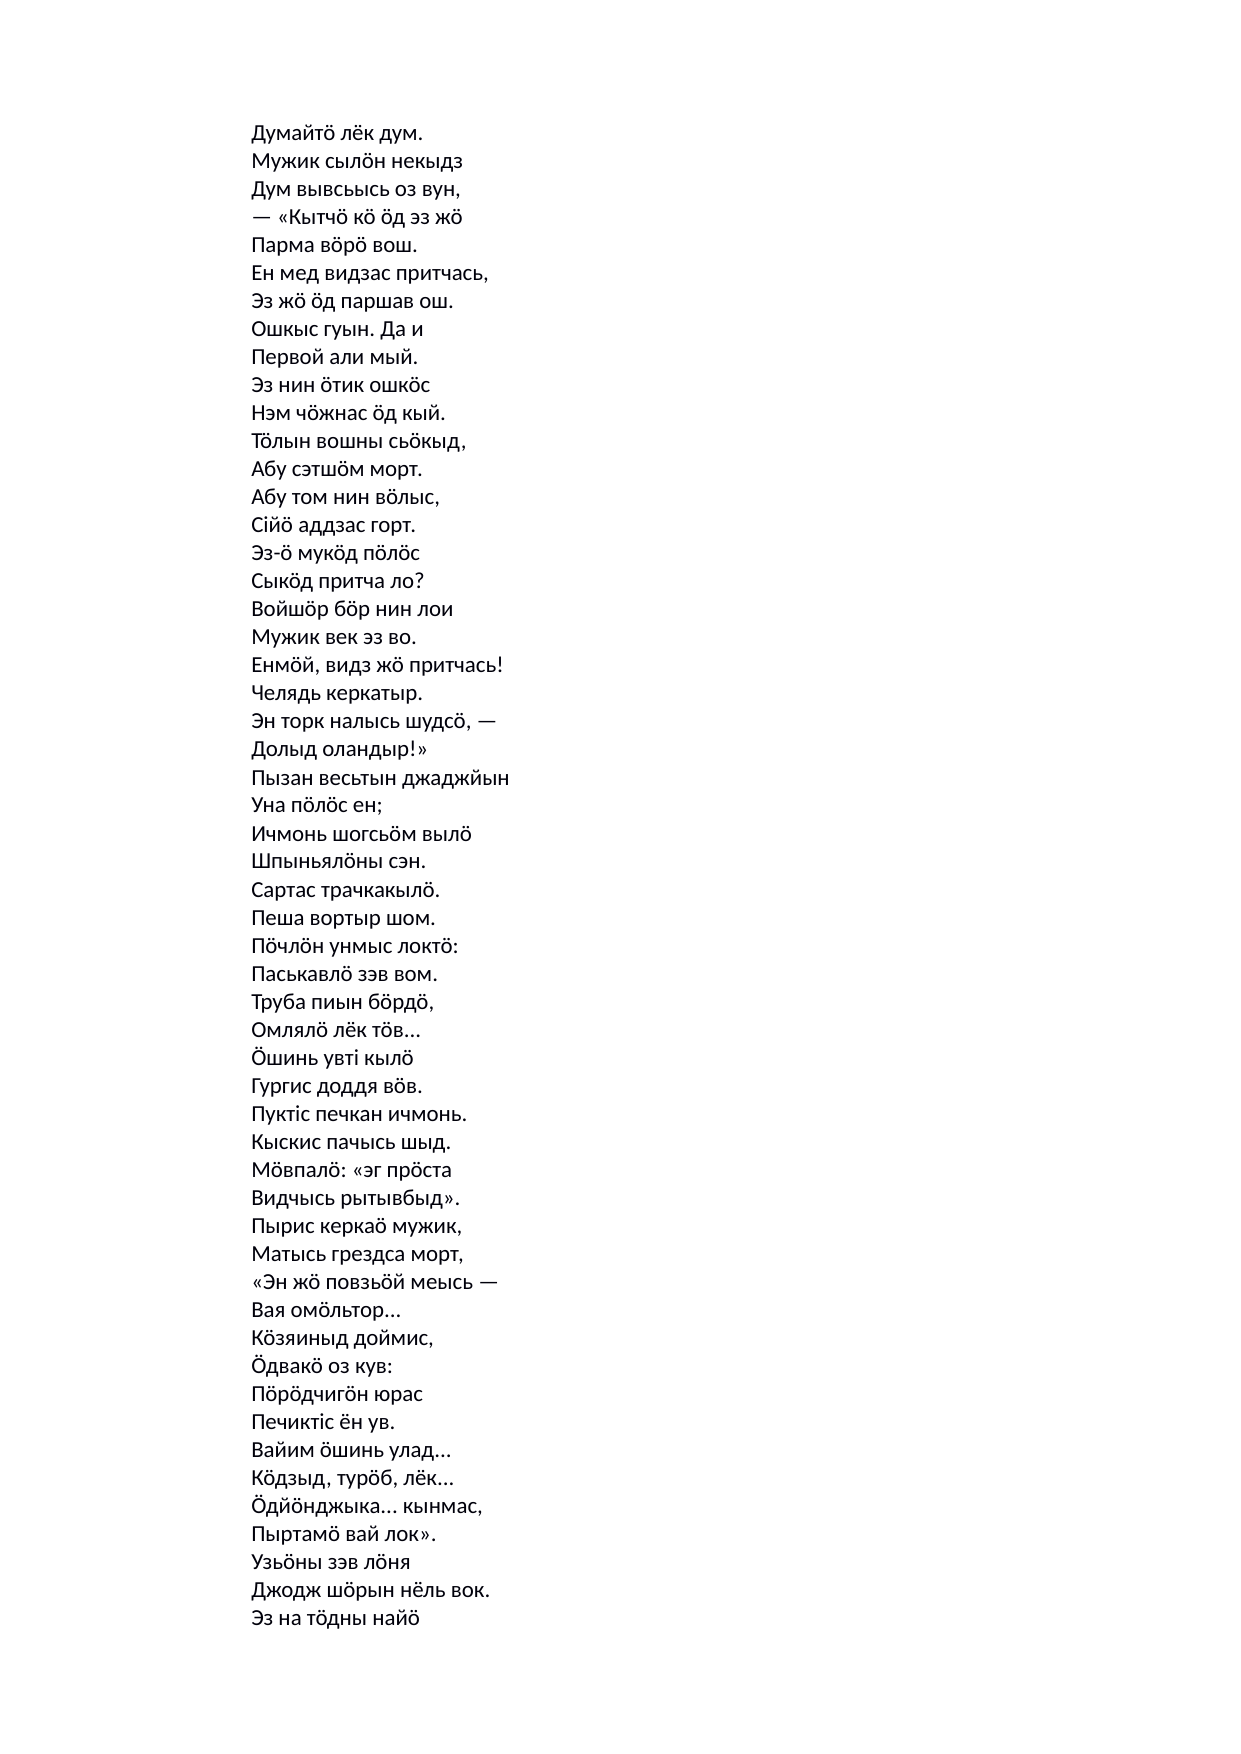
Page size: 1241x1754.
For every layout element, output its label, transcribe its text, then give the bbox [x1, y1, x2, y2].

text Сартас трачкакылӧ. [177, 875, 1152, 903]
text Парма вӧрӧ вош. [177, 230, 1152, 258]
text Паськавлӧ зэв вом. [177, 959, 1152, 987]
text «Эн жӧ повзьӧй меысь — [177, 1267, 1152, 1295]
text Пызан весьтын джаджйын [177, 763, 1152, 791]
text Вая омӧльтор... [177, 1295, 1152, 1323]
text Эз нин ӧтик ошкӧс [177, 370, 1152, 398]
text Эз на тӧдны найӧ [177, 1603, 1152, 1631]
text Эн торк налысь шудсӧ, — [177, 707, 1152, 734]
text Енмӧй, видз жӧ притчась! [177, 651, 1152, 678]
text Кыскис пачысь шыд. [177, 1127, 1152, 1155]
text Мужик век эз во. [177, 622, 1152, 651]
text Эз-ӧ мукӧд пӧлӧс [177, 538, 1152, 566]
text — «Кытчӧ кӧ ӧд эз жӧ [177, 202, 1152, 230]
text Дум вывсьысь оз вун, [177, 174, 1152, 202]
text Гургис доддя вӧв. [177, 1071, 1152, 1099]
text Вайим ӧшинь улад... [177, 1435, 1152, 1463]
text Сыкӧд притча ло? [177, 566, 1152, 594]
text Ӧдвакӧ оз кув: [177, 1351, 1152, 1379]
text Ичмонь шогсьӧм вылӧ [177, 819, 1152, 847]
text Пырис керкаӧ мужик, [177, 1211, 1152, 1239]
text Тӧлын вошны сьӧкыд, [177, 426, 1152, 454]
text Абу том нин вӧлыс, [177, 482, 1152, 510]
text Челядь керкатыр. [177, 678, 1152, 707]
text Омлялӧ лёк тӧв... [177, 1015, 1152, 1043]
text Труба пиын бӧрдӧ, [177, 987, 1152, 1015]
text Пӧрӧдчигӧн юрас [177, 1379, 1152, 1407]
text Джодж шӧрын нёль вок. [177, 1575, 1152, 1603]
text Ӧдйӧнджыка... кынмас, [177, 1491, 1152, 1519]
text Уна пӧлӧс ен; [177, 791, 1152, 819]
text Пӧчлӧн унмыс локтӧ: [177, 931, 1152, 959]
text Нэм чӧжнас ӧд кый. [177, 398, 1152, 426]
text Кӧзяиныд доймис, [177, 1323, 1152, 1351]
text Кӧдзыд, турӧб, лёк... [177, 1463, 1152, 1491]
text Войшӧр бӧр нин лои [177, 594, 1152, 622]
text Пеша вортыр шом. [177, 903, 1152, 931]
text Первой али мый. [177, 342, 1152, 370]
text Ен мед видзас притчась, [177, 258, 1152, 286]
text Сійӧ аддзас горт. [177, 510, 1152, 538]
text Пыртамӧ вай лок». [177, 1519, 1152, 1547]
text Печиктіс ён ув. [177, 1407, 1152, 1435]
text Абу сэтшӧм морт. [177, 454, 1152, 482]
text Пуктіс печкан ичмонь. [177, 1099, 1152, 1127]
text Мужик сылӧн некыдз [177, 146, 1152, 174]
text Узьӧны зэв лӧня [177, 1547, 1152, 1575]
text Думайтӧ лёк дум. [177, 118, 1152, 146]
text Ошкыс гуын. Да и [177, 314, 1152, 342]
text Мӧвпалӧ: «эг прӧста [177, 1155, 1152, 1183]
text Эз жӧ ӧд паршав ош. [177, 286, 1152, 314]
text Шпыньялӧны сэн. [177, 847, 1152, 875]
text Ӧшинь увті кылӧ [177, 1043, 1152, 1071]
text Видчысь рытывбыд». [177, 1183, 1152, 1211]
text Долыд оландыр!» [177, 734, 1152, 763]
text Матысь грездса морт, [177, 1239, 1152, 1267]
